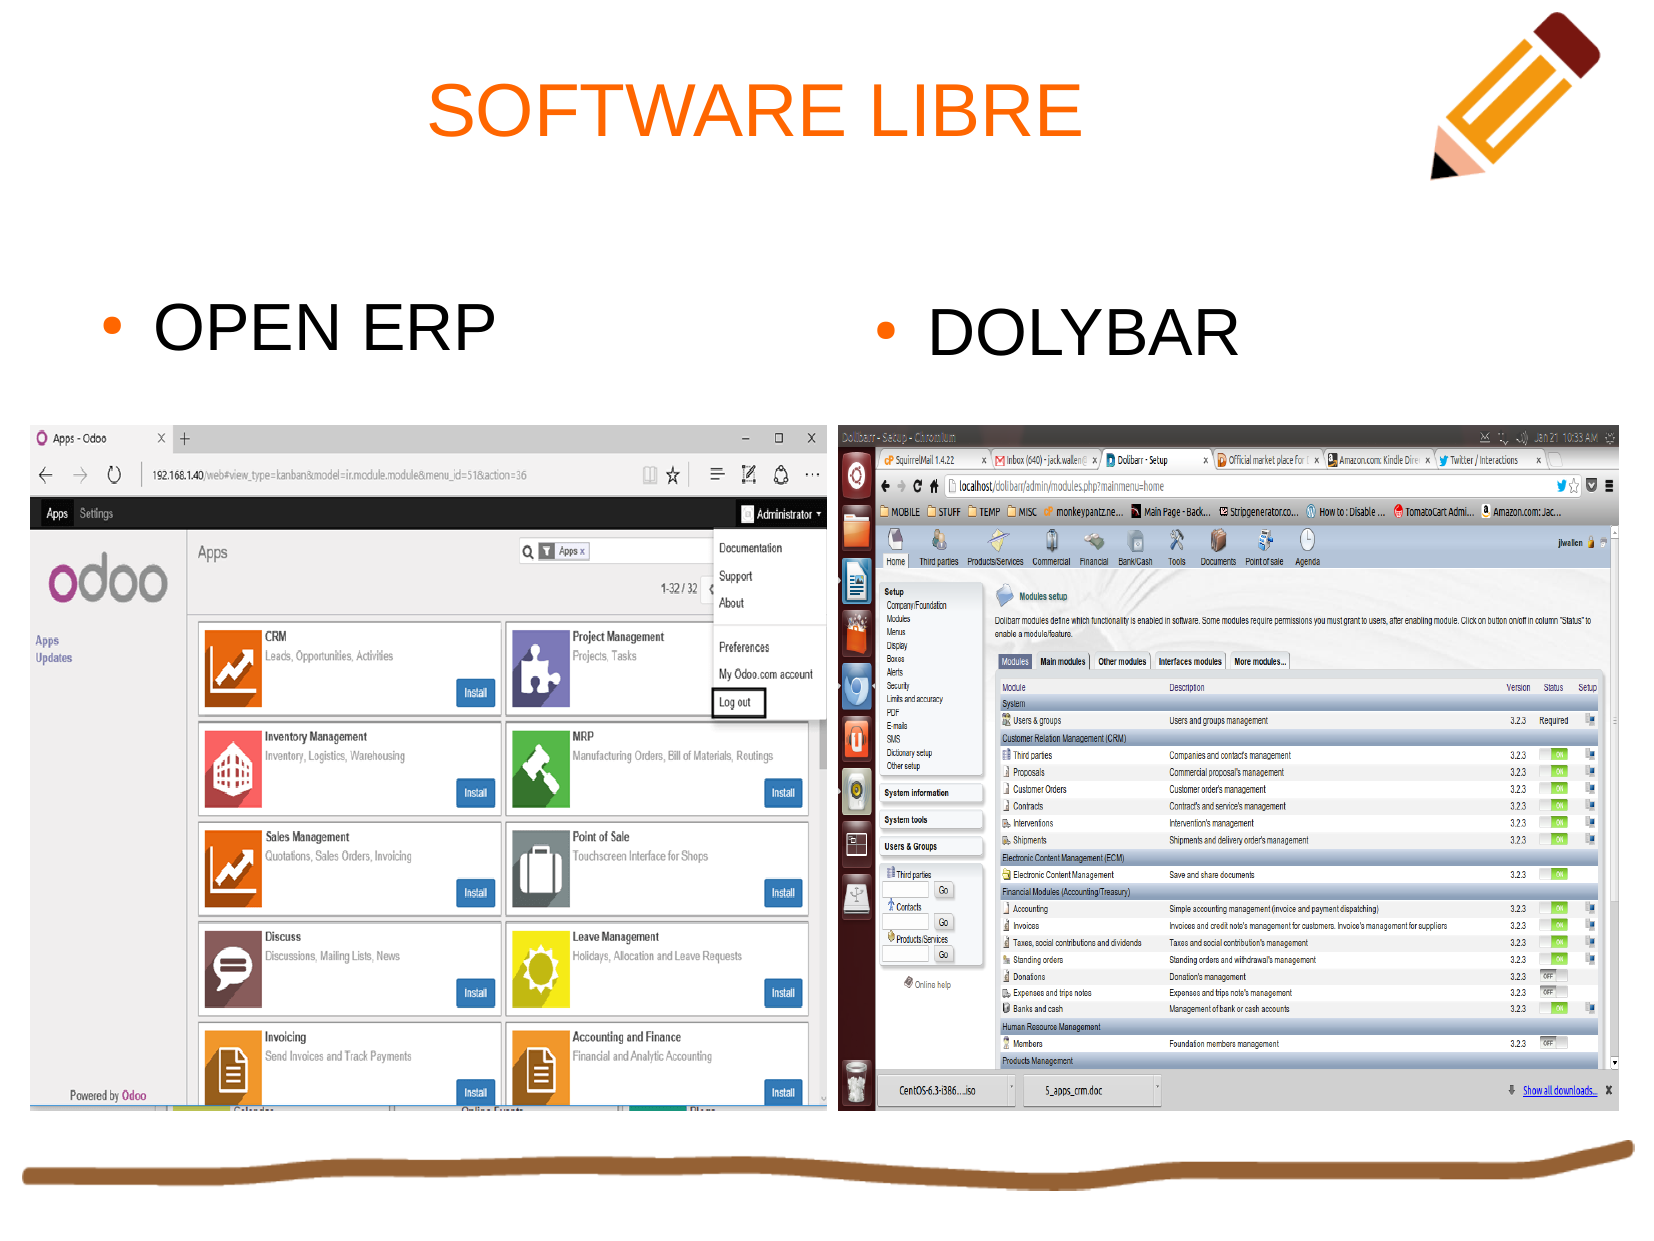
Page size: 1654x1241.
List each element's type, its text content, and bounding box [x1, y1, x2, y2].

title SOFTWARE LIBRE [82, 49, 1430, 172]
picture [838, 425, 1619, 1111]
list OPEN ERP [82, 290, 809, 402]
picture [22, 1140, 1635, 1191]
picture [1430, 12, 1601, 181]
list DOLYBAR [856, 295, 1583, 378]
picture [30, 425, 827, 1111]
